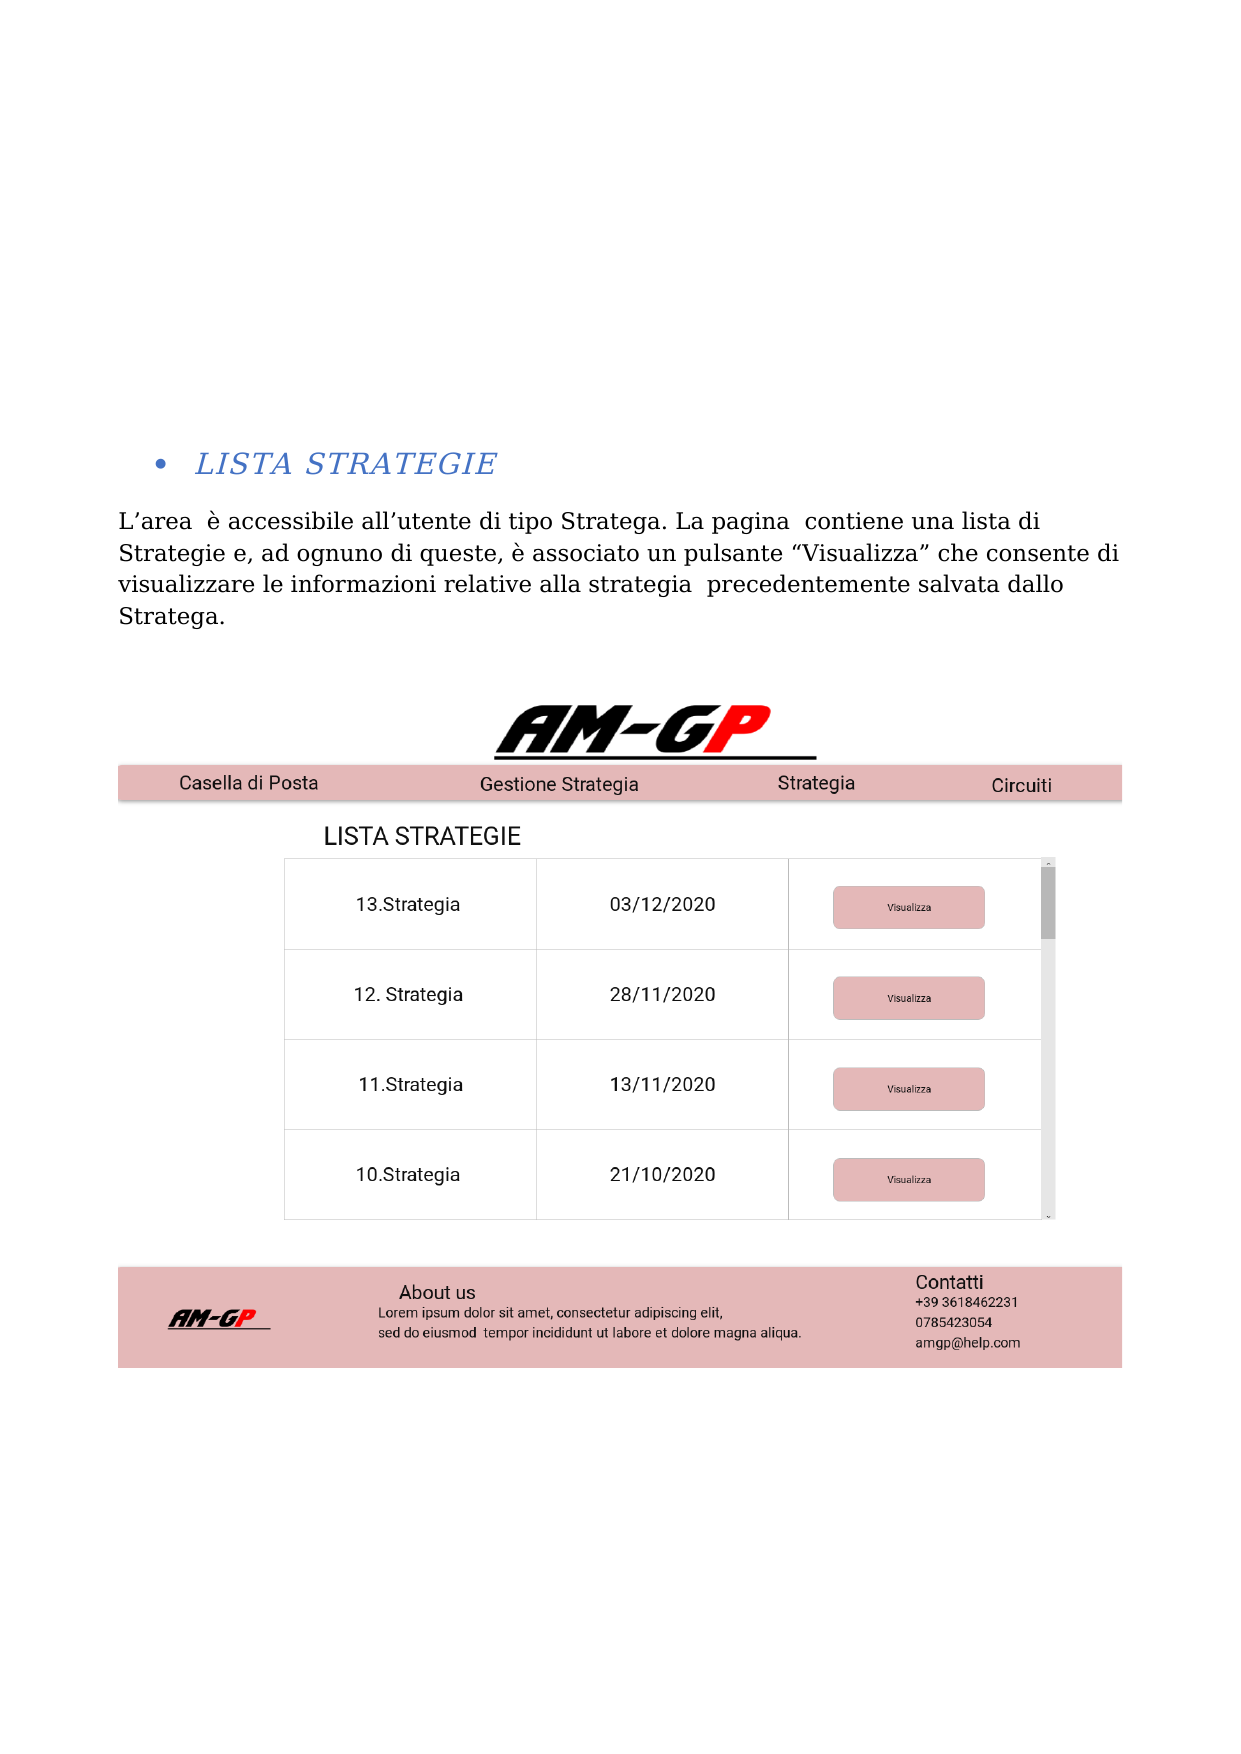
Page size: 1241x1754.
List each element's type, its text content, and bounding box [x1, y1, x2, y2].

picture [118, 654, 1123, 1368]
subtitle LISTA STRATEGIE [156, 446, 1122, 481]
text L’area è accessibile all’utente di tipo Stratega. La pagina contiene una lista di Strategie e, ad ognuno di queste, è associato un pulsante “Visualizza” che consente di visualizzare le informazioni relative alla strategia precedentemente salvata dallo Stratega. [118, 507, 1122, 629]
